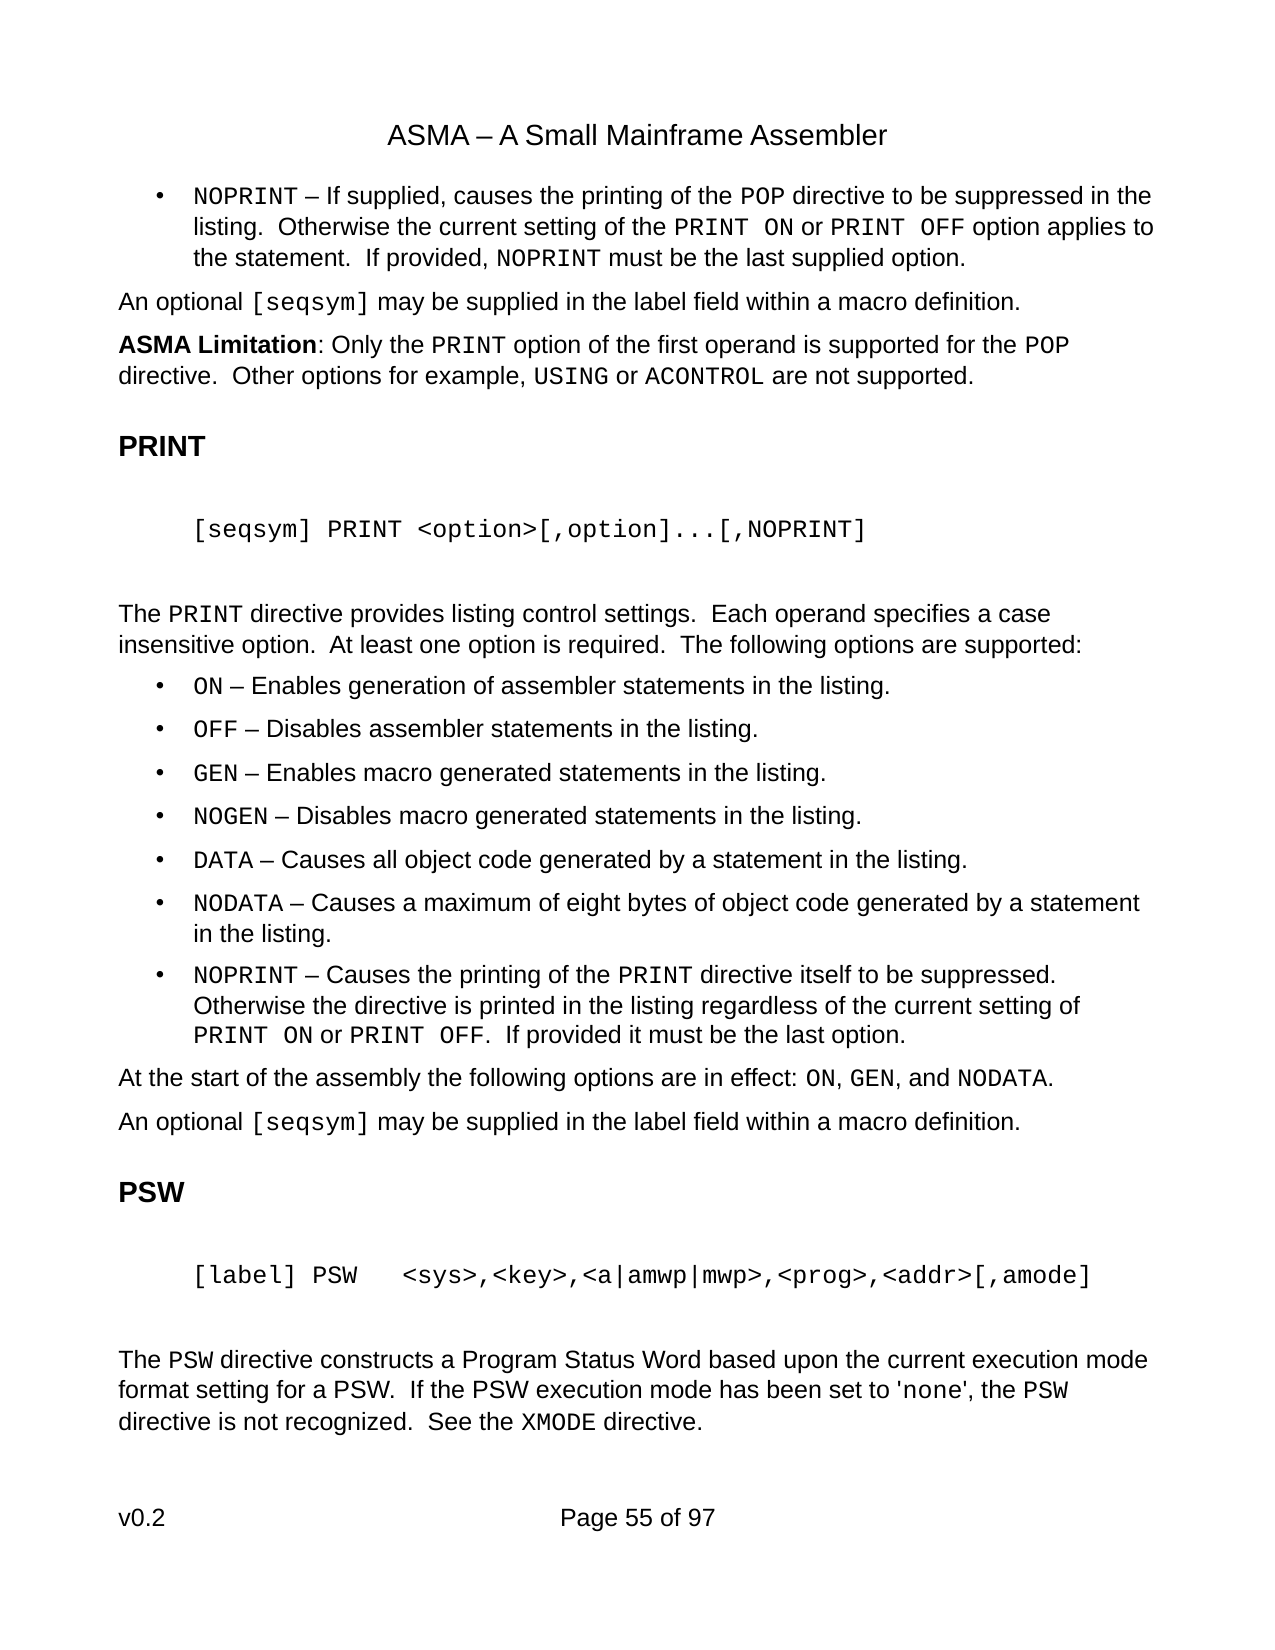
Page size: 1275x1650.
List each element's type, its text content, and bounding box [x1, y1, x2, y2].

subtitle PRINT [118, 429, 1157, 463]
text The PRINT directive provides listing control settings. Each operand specifies a case insensitive option. At least one option is required. The following options are supported: [118, 599, 1157, 658]
text [label] PSW <sys>,<key>,<a|amwp|mwp>,<prog>,<addr>[,amode] [192, 1262, 1157, 1291]
text An optional [seqsym] may be supplied in the label field within a macro definition. [118, 286, 1157, 317]
text ASMA Limitation: Only the PRINT option of the first operand is supported for the POP directive. Other options for example, USING or ACONTROL are not supported. [118, 330, 1157, 392]
text At the start of the assembly the following options are in effect: ON, GEN, and NODATA. [118, 1063, 1157, 1094]
text An optional [seqsym] may be supplied in the label field within a macro definition. [118, 1107, 1157, 1138]
list NOPRINT – If supplied, causes the printing of the POP directive to be suppressed in the listing. Otherwise the current setting of the PRINT ON or PRINT OFF option applies to the statement. If provided, NOPRINT must be the last supplied option. [156, 181, 1157, 274]
list NOPRINT – Causes the printing of the PRINT directive itself to be suppressed. Otherwise the directive is printed in the listing regardless of the current setting of PRINT ON or PRINT OFF. If provided it must be the last option. [156, 960, 1157, 1051]
list GEN – Enables macro generated statements in the listing. [156, 758, 1157, 789]
text The PSW directive constructs a Program Status Word based upon the current execution mode format setting for a PSW. If the PSW execution mode has been set to 'none', the PSW directive is not recognized. See the XMODE directive. [118, 1344, 1157, 1437]
list NODATA – Causes a maximum of eight bytes of object code generated by a statement in the listing. [156, 888, 1157, 948]
list NOGEN – Disables macro generated statements in the listing. [156, 801, 1157, 832]
list OFF – Disables assembler statements in the listing. [156, 714, 1157, 745]
list DATA – Causes all object code generated by a statement in the listing. [156, 844, 1157, 876]
text [seqsym] PRINT <option>[,option]...[,NOPRINT] [192, 517, 1157, 545]
list ON – Enables generation of assembler statements in the listing. [156, 671, 1157, 702]
subtitle PSW [118, 1175, 1157, 1209]
